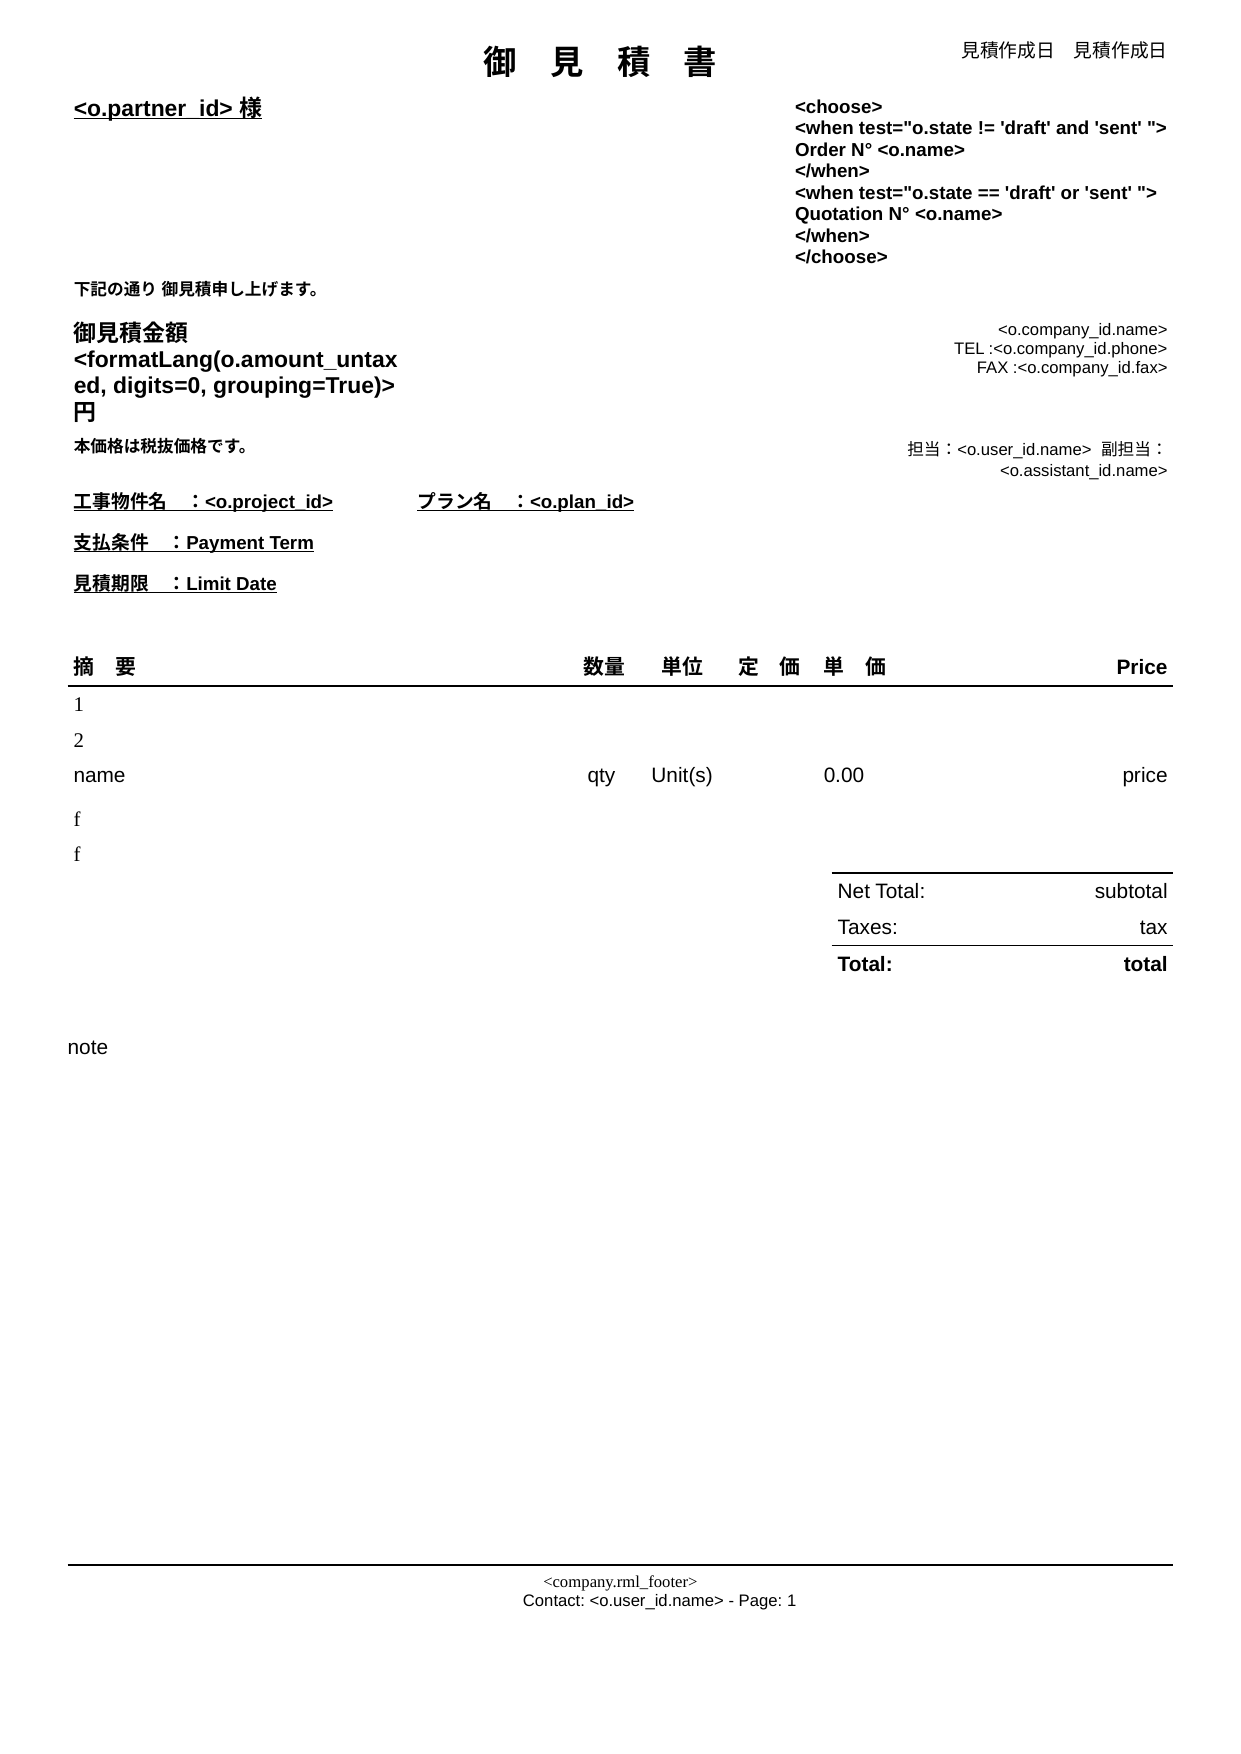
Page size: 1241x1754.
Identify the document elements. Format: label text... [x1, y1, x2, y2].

table_cell 御見積金額 <formatLang(o.amount_untaxed, digits=0, grouping=True)> 円 [68, 314, 411, 431]
table_header 見積作成日 見積作成日 [789, 30, 1173, 90]
table_cell [411, 274, 789, 314]
table_cell total [958, 946, 1173, 982]
table_cell 0.00 [818, 758, 1016, 801]
table_cell 支払条件 ：Payment Term [68, 526, 411, 567]
table_cell price [1016, 758, 1173, 801]
table_cell 見積期限 ：Limit Date [68, 567, 411, 608]
table_cell [721, 758, 818, 801]
table_cell 2 [68, 722, 1173, 758]
table_cell [789, 274, 1173, 314]
table_cell プラン名 ：<o.plan_id> [411, 486, 789, 526]
table_cell tax [958, 909, 1173, 944]
table_cell [68, 872, 721, 909]
table_cell [789, 567, 1173, 608]
table_cell Unit(s) [643, 758, 721, 801]
table_cell <o.partner_id> 様 [68, 90, 411, 274]
table_cell f [68, 801, 1173, 836]
table_cell [721, 945, 832, 982]
table_cell [789, 486, 1173, 526]
table_cell 担当：<o.user_id.name> 副担当：<o.assistant_id.name> [789, 431, 1173, 486]
table_header [68, 30, 411, 90]
table_header 単位 [643, 649, 721, 685]
table_cell f [68, 836, 1173, 872]
table_cell [68, 945, 721, 982]
table_cell [411, 431, 789, 486]
table_header 定 価 [721, 649, 818, 685]
table_cell <o.company_id.name> TEL :<o.company_id.phone> FAX :<o.company_id.fax> [789, 314, 1173, 431]
table_header 数量 [566, 649, 643, 685]
table_cell Total: [832, 946, 958, 982]
table_cell [411, 90, 789, 274]
table_cell 本価格は税抜価格です。 [68, 431, 411, 486]
table_cell qty [566, 758, 643, 801]
table_cell subtotal [958, 874, 1173, 909]
table_cell name [68, 758, 566, 801]
table_cell 工事物件名 ：<o.project_id> [68, 486, 411, 526]
table_cell [721, 872, 832, 909]
table_header Price [1016, 649, 1173, 685]
table_cell Taxes: [832, 909, 958, 944]
table_cell <choose> <when test="o.state != 'draft' and 'sent' "> Order N° <o.name> </when> <when test="o.state == 'draft' or 'sent' "> Quotation N° <o.name> </when> </choose> [789, 90, 1173, 274]
table_cell 下記の通り 御見積申し上げます。 [68, 274, 411, 314]
table_header 御 見 積 書 [411, 30, 789, 90]
table_cell [411, 526, 789, 567]
table_header 単 価 [818, 649, 1016, 685]
table_cell Net Total: [832, 874, 958, 909]
table_cell 1 [68, 687, 1173, 722]
table_cell [411, 567, 789, 608]
table_cell [721, 909, 832, 944]
text note [67, 1034, 1173, 1058]
table_cell [789, 526, 1173, 567]
table_cell [68, 909, 721, 944]
table_cell [411, 314, 789, 431]
table_header 摘 要 [68, 649, 566, 685]
